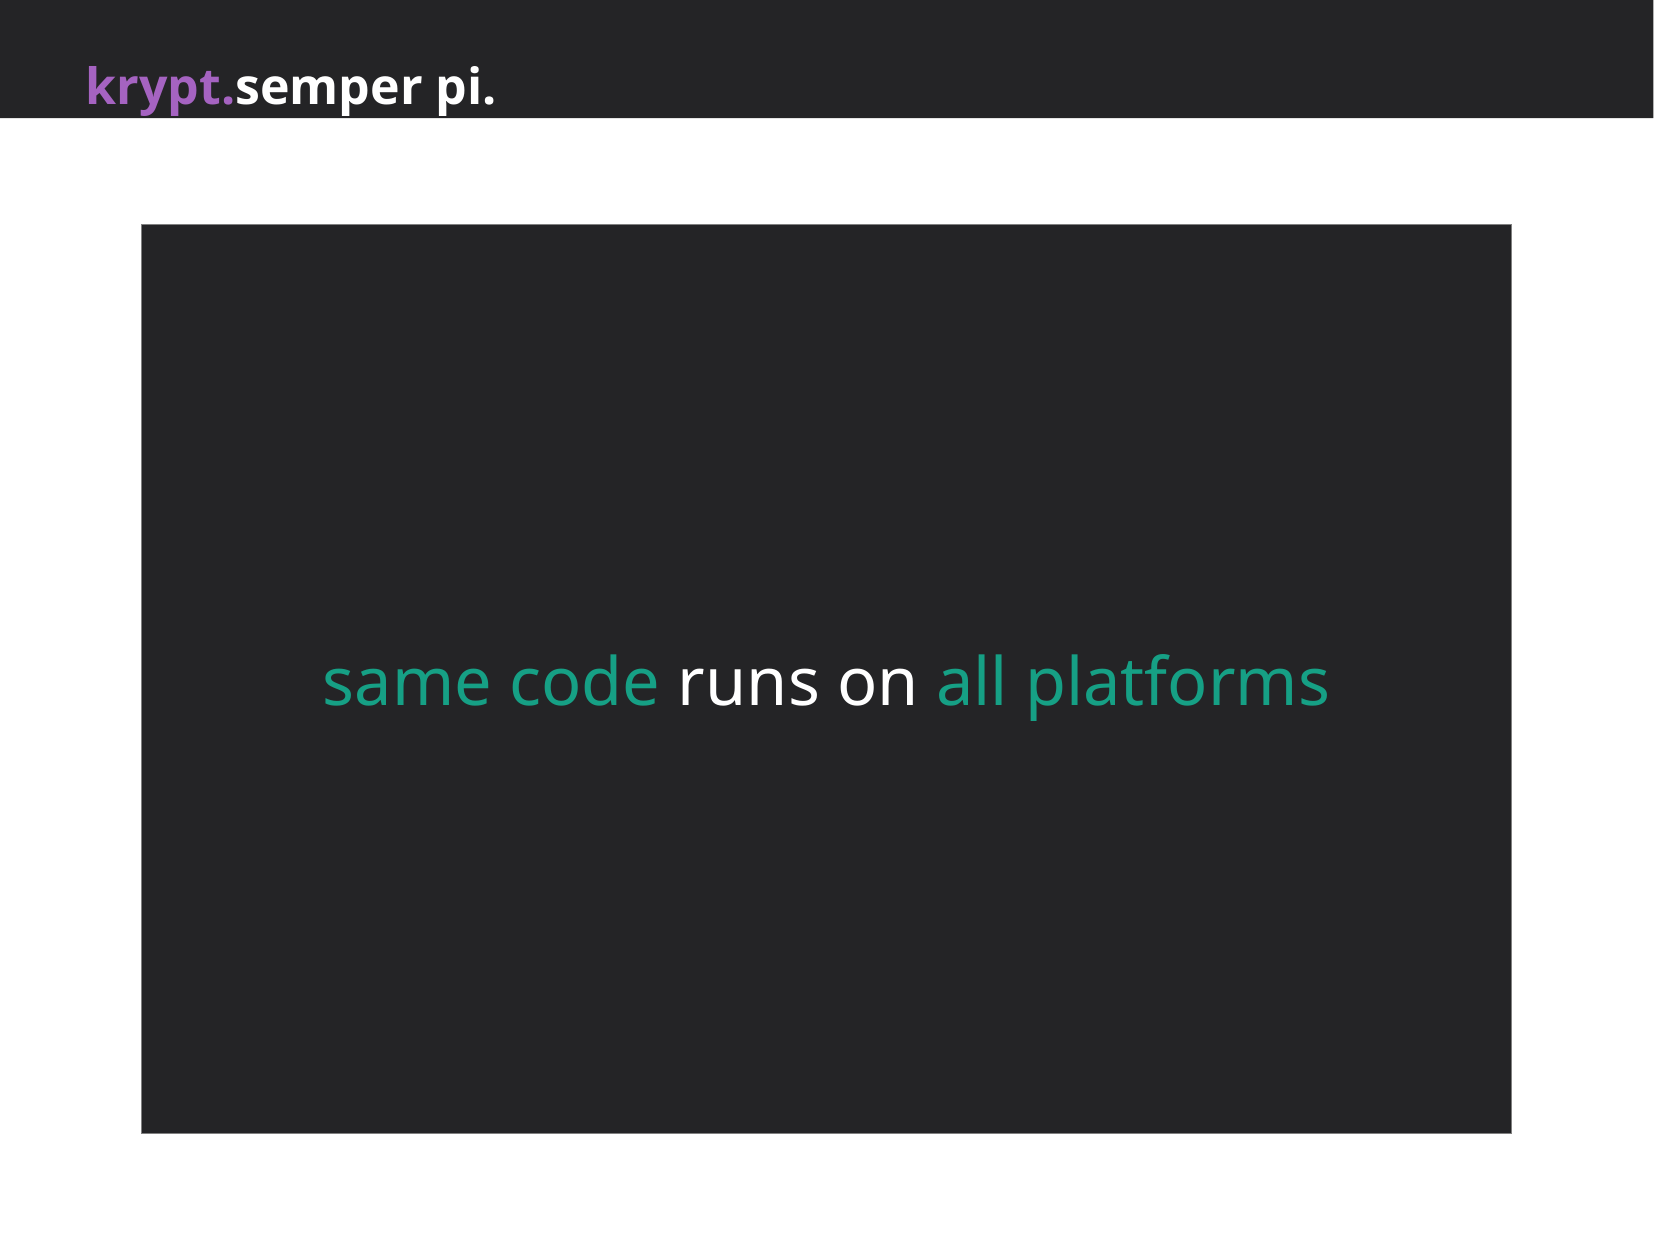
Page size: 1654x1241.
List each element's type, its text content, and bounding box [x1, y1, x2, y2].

text_box [0, 0, 1654, 119]
text_box same code runs on all platforms [141, 224, 1512, 1134]
text_box krypt.semper pi. [70, 43, 544, 119]
